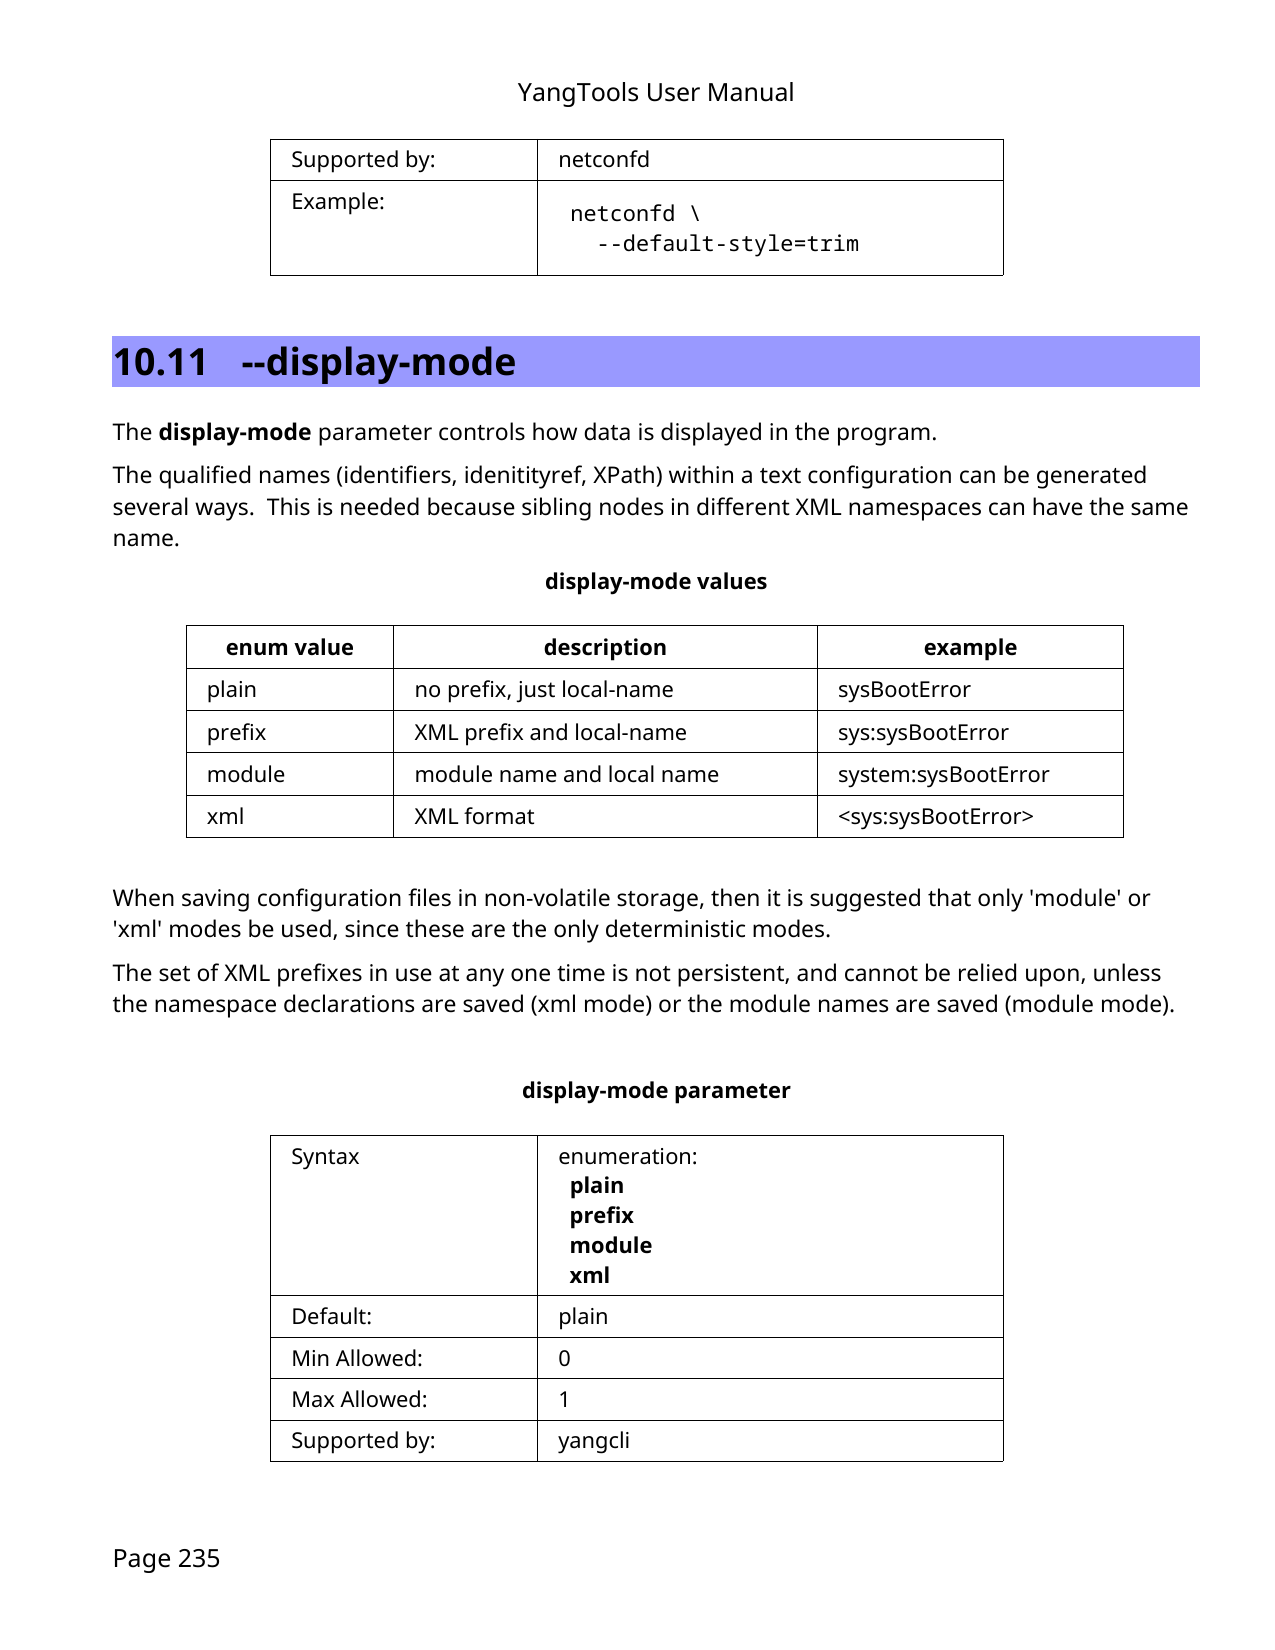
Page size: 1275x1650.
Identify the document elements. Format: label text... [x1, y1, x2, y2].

table_cell yangcli [538, 1421, 1003, 1461]
table_cell netconfd [538, 140, 1003, 180]
text The display-mode parameter controls how data is displayed in the program. [112, 416, 1200, 447]
table_cell <sys:sysBootError> [818, 796, 1123, 837]
table_cell no prefix, just local-name [394, 669, 817, 710]
table_cell 1 [538, 1379, 1003, 1419]
subtitle display-mode values [127, 566, 1185, 596]
subtitle display-mode parameter [127, 1075, 1185, 1105]
table_cell module name and local name [394, 753, 817, 794]
table_cell netconfd \ --default-style=trim [538, 181, 1003, 275]
table_cell 0 [538, 1338, 1003, 1378]
table_cell Supported by: [271, 1421, 537, 1461]
table_header Syntax [271, 1136, 537, 1295]
table_cell XML format [394, 796, 817, 837]
table_cell Example: [271, 181, 537, 275]
table_cell xml [187, 796, 393, 837]
text The qualified names (identifiers, idenitityref, XPath) within a text configuration can be generated several ways. This is needed because sibling nodes in different XML namespaces can have the same name. [112, 459, 1200, 553]
table_header example [818, 626, 1123, 668]
subtitle --display-mode [112, 336, 1200, 387]
text The set of XML prefixes in use at any one time is not persistent, and cannot be relied upon, unless the namespace declarations are saved (xml mode) or the module names are saved (module mode). [112, 957, 1200, 1019]
table_cell plain [538, 1296, 1003, 1337]
table_cell system:sysBootError [818, 753, 1123, 794]
table_cell Max Allowed: [271, 1379, 537, 1419]
text When saving configuration files in non-volatile storage, then it is suggested that only 'module' or 'xml' modes be used, since these are the only deterministic modes. [112, 882, 1200, 944]
table_cell module [187, 753, 393, 794]
table_header enum value [187, 626, 393, 668]
table_header enumeration: plain prefix module xml [538, 1136, 1003, 1295]
table_cell Supported by: [271, 140, 537, 180]
table_cell XML prefix and local-name [394, 711, 817, 752]
table_cell prefix [187, 711, 393, 752]
table_header description [394, 626, 817, 668]
table_cell plain [187, 669, 393, 710]
table_cell sys:sysBootError [818, 711, 1123, 752]
table_cell Min Allowed: [271, 1338, 537, 1378]
table_cell sysBootError [818, 669, 1123, 710]
table_cell Default: [271, 1296, 537, 1337]
